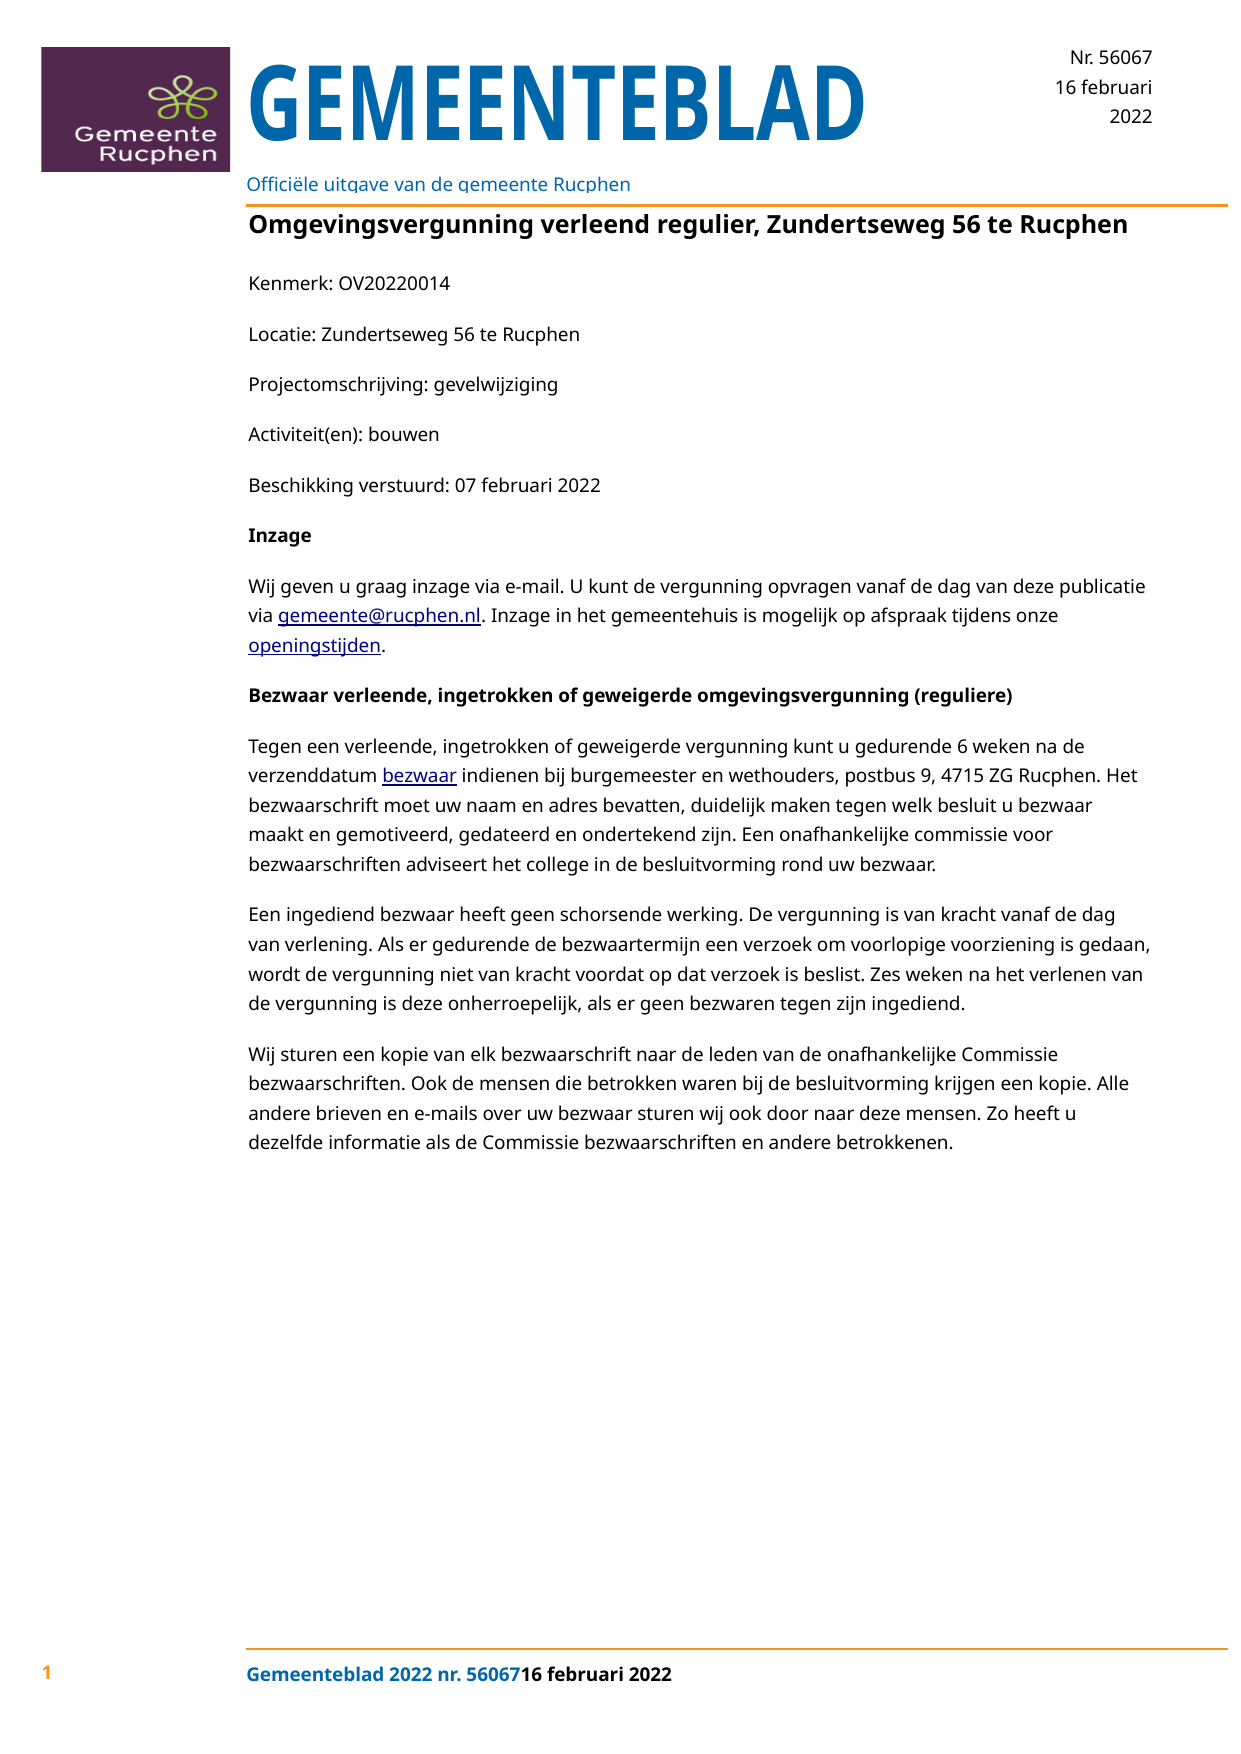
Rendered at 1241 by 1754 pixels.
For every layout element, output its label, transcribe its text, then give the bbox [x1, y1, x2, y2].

text Wij sturen een kopie van elk bezwaarschrift naar de leden van de onafhankelijke Commissie bezwaarschriften. Ook de mensen die betrokken waren bij de besluitvorming krijgen een kopie. Alle andere brieven en e-mails over uw bezwaar sturen wij ook door naar deze mensen. Zo heeft u dezelfde informatie als de Commissie bezwaarschriften en andere betrokkenen. [248, 1041, 1152, 1155]
text Beschikking verstuurd: 07 februari 2022 [248, 472, 1152, 498]
text Tegen een verleende, ingetrokken of geweigerde vergunning kunt u gedurende 6 weken na de verzenddatum bezwaar indienen bij burgemeester en wethouders, postbus 9, 4715 ZG Rucphen. Het bezwaarschrift moet uw naam en adres bevatten, duidelijk maken tegen welk besluit u bezwaar maakt en gemotiveerd, gedateerd en ondertekend zijn. Een onafhankelijke commissie voor bezwaarschriften adviseert het college in de besluitvorming rond uw bezwaar. [248, 733, 1152, 877]
text Projectomschrijving: gevelwijziging [248, 371, 1152, 397]
text Locatie: Zundertseweg 56 te Rucphen [248, 321, 1152, 346]
picture [41, 47, 231, 172]
text Bezwaar verleende, ingetrokken of geweigerde omgevingsvergunning (reguliere) [248, 682, 1152, 708]
text Kenmerk: OV20220014 [248, 270, 1152, 296]
text Een ingediend bezwaar heeft geen schorsende werking. De vergunning is van kracht vanaf de dag van verlening. Als er gedurende de bezwaartermijn een verzoek om voorlopige voorziening is gedaan, wordt de vergunning niet van kracht voordat op dat verzoek is beslist. Zes weken na het verlenen van de vergunning is deze onherroepelijk, als er geen bezwaren tegen zijn ingediend. [248, 902, 1152, 1016]
text Activiteit(en): bouwen [248, 422, 1152, 447]
text Omgevingsvergunning verleend regulier, Zundertseweg 56 te Rucphen [248, 207, 1152, 241]
text Wij geven u graag inzage via e-mail. U kunt de vergunning opvragen vanaf de dag van deze publicatie via gemeente@rucphen.nl. Inzage in het gemeentehuis is mogelijk op afspraak tijdens onze openingstijden. [248, 573, 1152, 658]
text Inzage [248, 522, 1152, 548]
